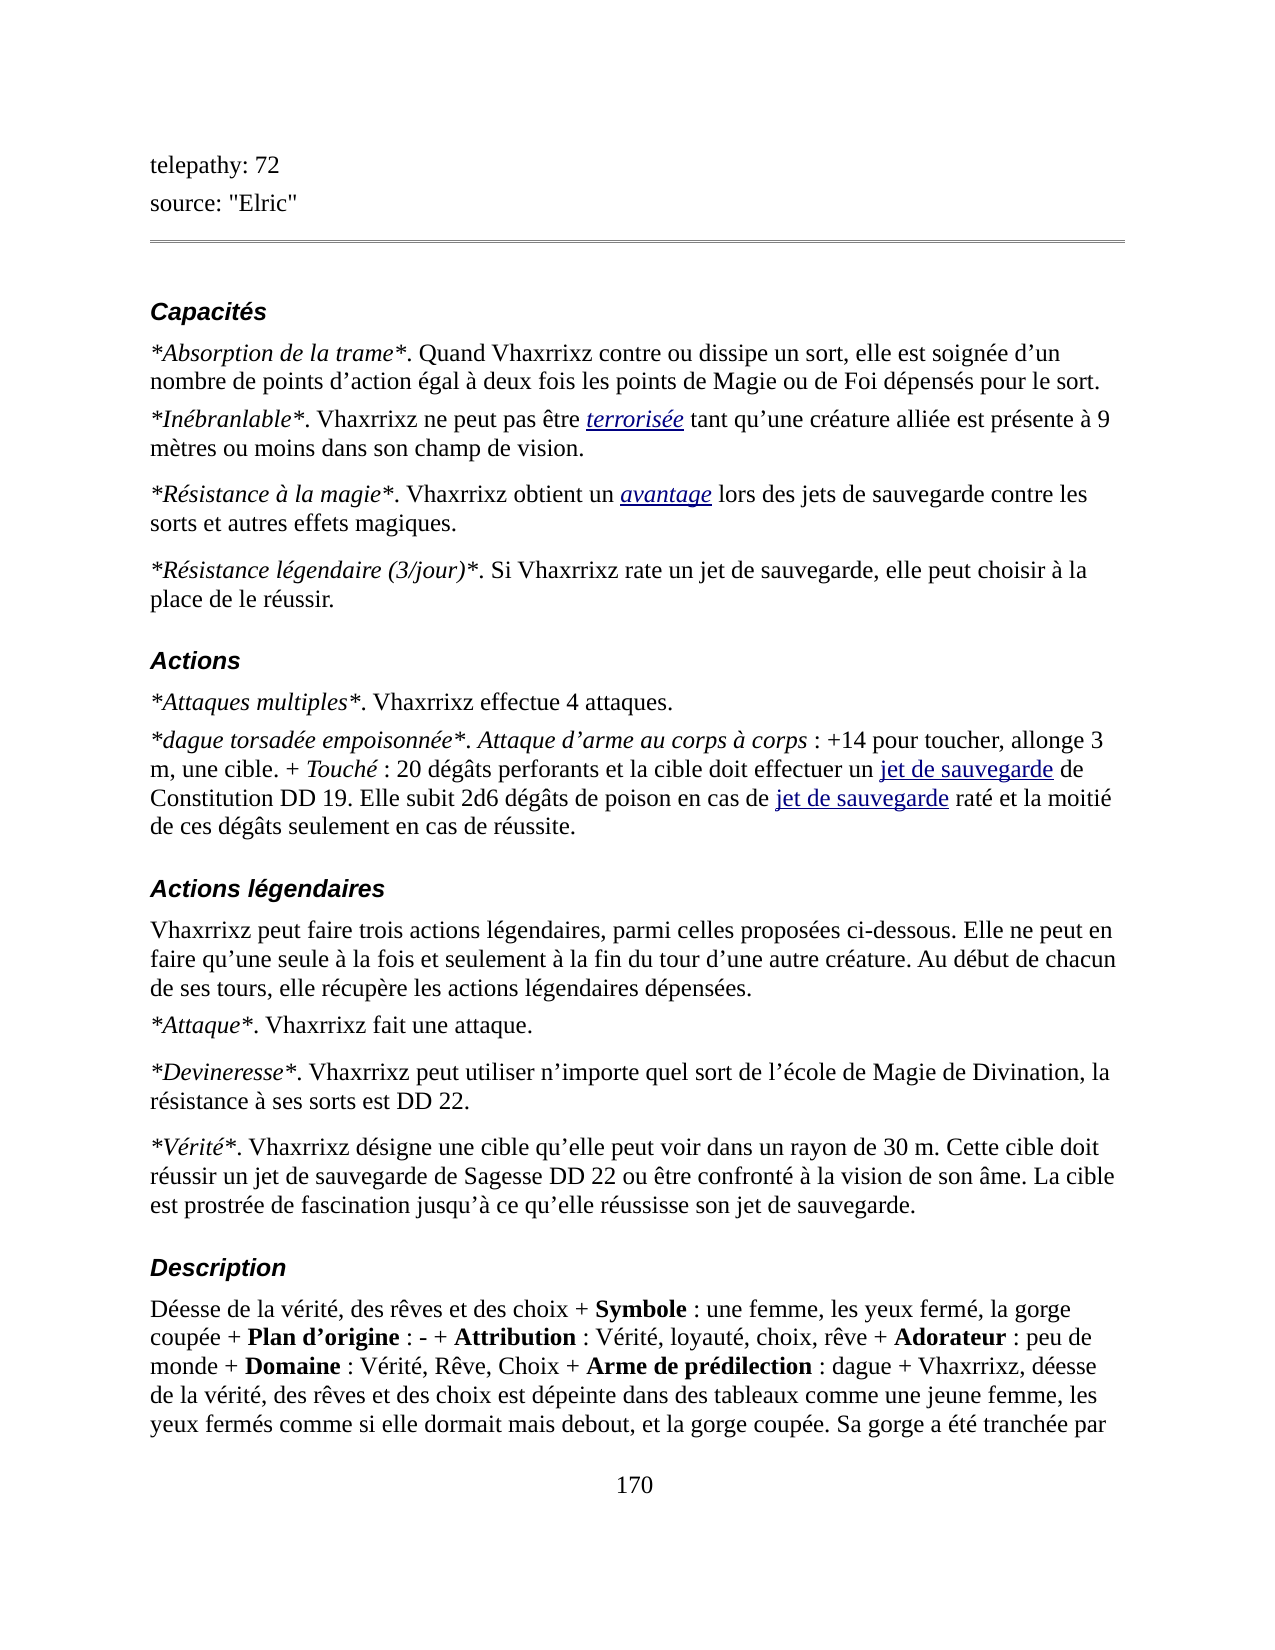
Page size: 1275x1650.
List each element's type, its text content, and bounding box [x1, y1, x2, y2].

text telepathy: 72 [150, 150, 1125, 179]
text source: "Elric" [150, 188, 1125, 216]
subtitle Actions légendaires [150, 874, 1125, 903]
text *Attaque*. Vhaxrrixz fait une attaque. [150, 1010, 1125, 1039]
text *Inébranlable*. Vhaxrrixz ne peut pas être terrorisée tant qu’une créature alliée est présente à 9 mètres ou moins dans son champ de vision. [150, 404, 1125, 462]
text Vhaxrrixz peut faire trois actions légendaires, parmi celles proposées ci-dessous. Elle ne peut en faire qu’une seule à la fois et seulement à la fin du tour d’une autre créature. Au début de chacun de ses tours, elle récupère les actions légendaires dépensées. [150, 915, 1125, 1001]
text *Absorption de la trame*. Quand Vhaxrrixz contre ou dissipe un sort, elle est soignée d’un nombre de points d’action égal à deux fois les points de Magie ou de Foi dépensés pour le sort. [150, 338, 1125, 395]
text *dague torsadée empoisonnée*. Attaque d’arme au corps à corps : +14 pour toucher, allonge 3 m, une cible. + Touché : 20 dégâts perforants et la cible doit effectuer un jet de sauvegarde de Constitution DD 19. Elle subit 2d6 dégâts de poison en cas de jet de sauvegarde raté et la moitié de ces dégâts seulement en cas de réussite. [150, 725, 1125, 840]
text Déesse de la vérité, des rêves et des choix + Symbole : une femme, les yeux fermé, la gorge coupée + Plan d’origine : - + Attribution : Vérité, loyauté, choix, rêve + Adorateur : peu de monde + Domaine : Vérité, Rêve, Choix + Arme de prédilection : dague + Vhaxrrixz, déesse de la vérité, des rêves et des choix est dépeinte dans des tableaux comme une jeune femme, les yeux fermés comme si elle dormait mais debout, et la gorge coupée. Sa gorge a été tranchée par [150, 1294, 1125, 1437]
text *Résistance à la magie*. Vhaxrrixz obtient un avantage lors des jets de sauvegarde contre les sorts et autres effets magiques. [150, 479, 1125, 537]
text *Vérité*. Vhaxrrixz désigne une cible qu’elle peut voir dans un rayon de 30 m. Cette cible doit réussir un jet de sauvegarde de Sagesse DD 22 ou être confronté à la vision de son âme. La cible est prostrée de fascination jusqu’à ce qu’elle réussisse son jet de sauvegarde. [150, 1132, 1125, 1219]
subtitle Capacités [150, 297, 1125, 325]
text *Devineresse*. Vhaxrrixz peut utiliser n’importe quel sort de l’école de Magie de Divination, la résistance à ses sorts est DD 22. [150, 1057, 1125, 1114]
text *Résistance légendaire (3/jour)*. Si Vhaxrrixz rate un jet de sauvegarde, elle peut choisir à la place de le réussir. [150, 555, 1125, 612]
subtitle Description [150, 1253, 1125, 1281]
subtitle Actions [150, 646, 1125, 675]
text *Attaques multiples*. Vhaxrrixz effectue 4 attaques. [150, 687, 1125, 716]
